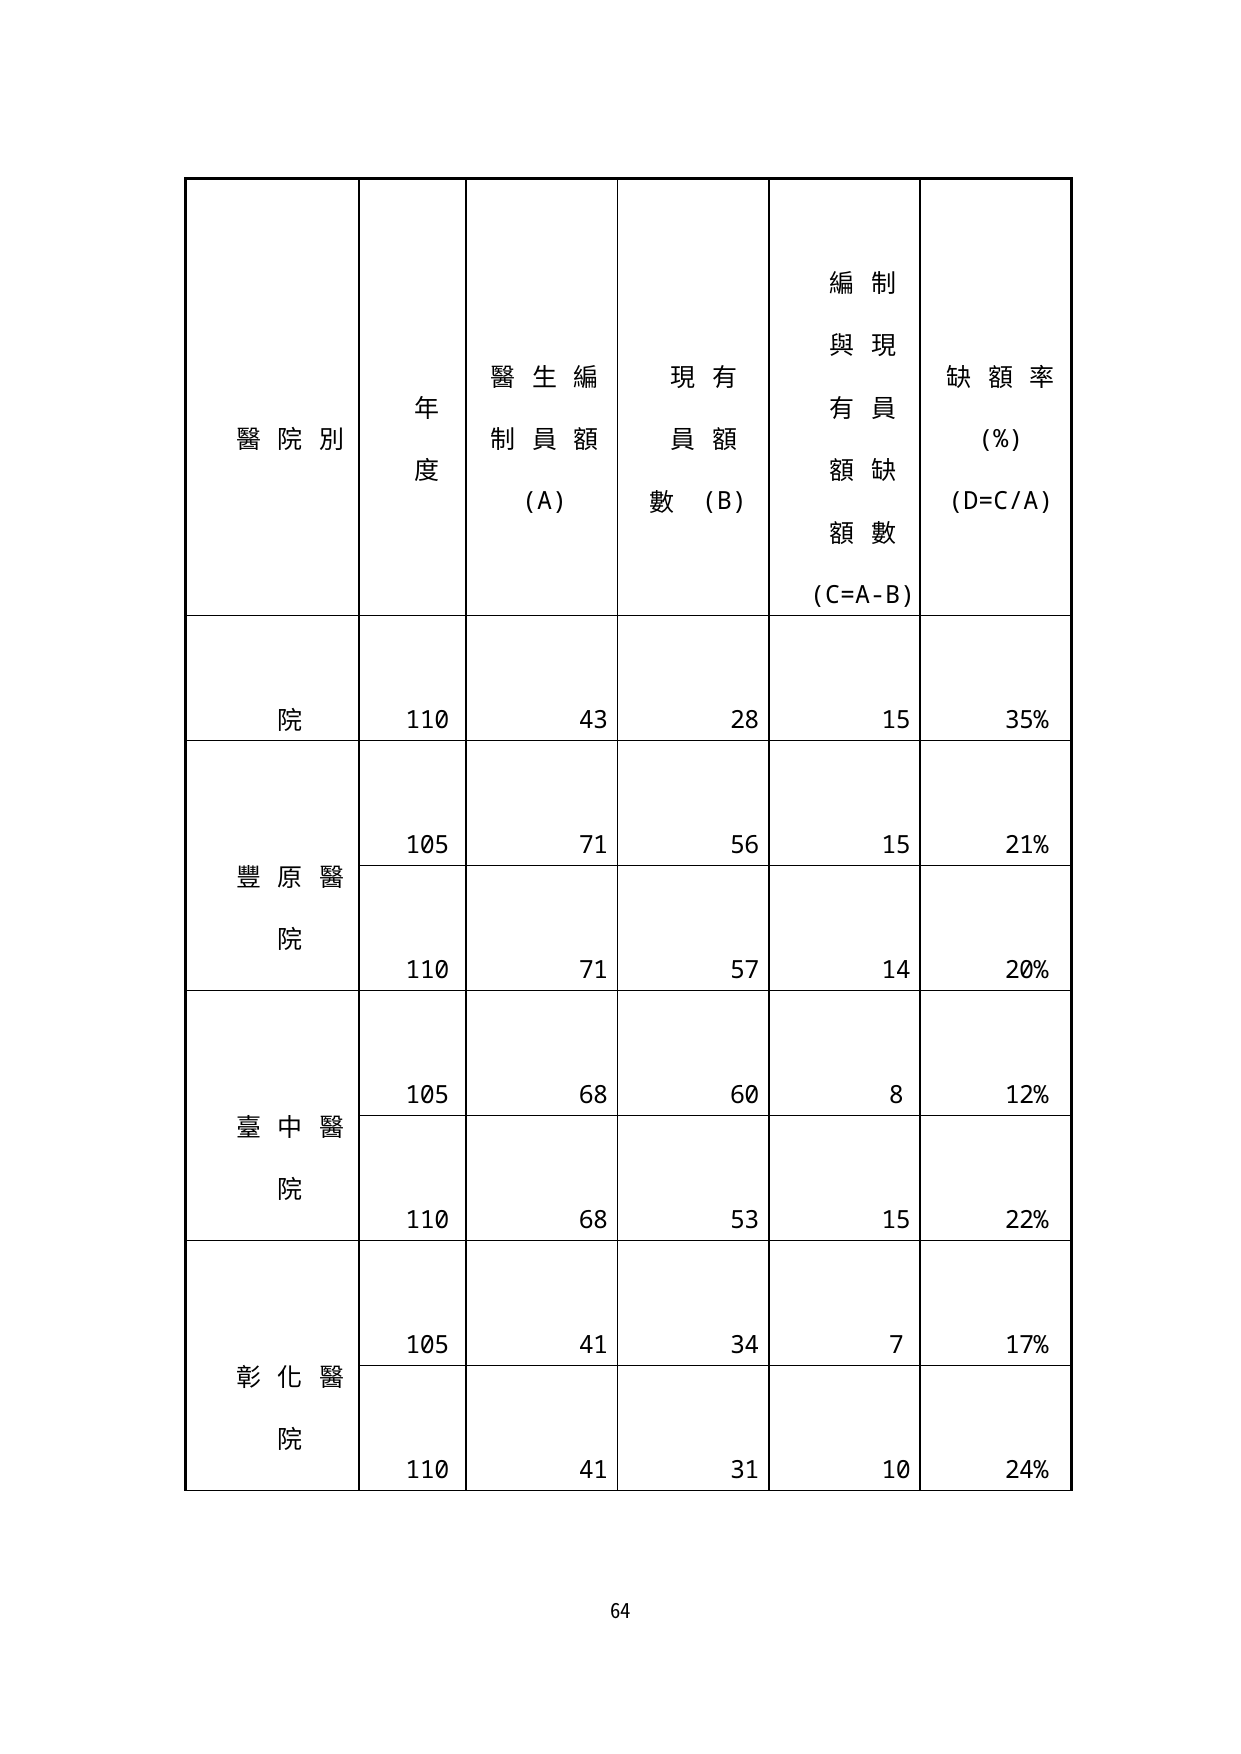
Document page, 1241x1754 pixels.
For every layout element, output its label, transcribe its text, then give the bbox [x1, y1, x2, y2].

table_cell 53 [618, 1116, 768, 1240]
table_cell 68 [467, 1116, 617, 1240]
table_cell 71 [467, 866, 617, 990]
table_header 年度 [360, 180, 465, 615]
table_cell 110 [360, 1116, 465, 1240]
table_cell 31 [618, 1366, 768, 1490]
table_cell 15 [770, 616, 919, 740]
table_cell 110 [360, 866, 465, 990]
table_cell 15 [770, 1116, 919, 1240]
table_cell 68 [467, 991, 617, 1115]
table_header 編制與現有員額缺額數(C=A-B) [770, 180, 919, 615]
table_cell 24% [921, 1366, 1070, 1490]
table_cell 彰化醫院 [187, 1241, 358, 1490]
table_cell 34 [618, 1241, 768, 1365]
table_cell 41 [467, 1241, 617, 1365]
table_cell 105 [360, 1241, 465, 1365]
table_header 醫生編制員額(A) [467, 180, 617, 615]
table_cell 41 [467, 1366, 617, 1490]
table_cell 14 [770, 866, 919, 990]
table_header 現有員額數(B) [618, 180, 768, 615]
table_cell 15 [770, 741, 919, 865]
table_cell 28 [618, 616, 768, 740]
table_cell 12% [921, 991, 1070, 1115]
table_cell 17% [921, 1241, 1070, 1365]
table_cell 臺中醫院 [187, 991, 358, 1240]
table_cell 22% [921, 1116, 1070, 1240]
table_cell 35% [921, 616, 1070, 740]
table_cell 105 [360, 991, 465, 1115]
table_cell 8 [770, 991, 919, 1115]
table_cell 21% [921, 741, 1070, 865]
table_header 缺額率(%) (D=C/A) [921, 180, 1070, 615]
table_cell 57 [618, 866, 768, 990]
table_cell 43 [467, 616, 617, 740]
table_cell 105 [360, 741, 465, 865]
table_cell 20% [921, 866, 1070, 990]
table_cell 110 [360, 616, 465, 740]
table_cell 10 [770, 1366, 919, 1490]
table_header 醫院別 [187, 180, 358, 615]
table_cell 56 [618, 741, 768, 865]
table_cell 7 [770, 1241, 919, 1365]
table_cell 110 [360, 1366, 465, 1490]
table_cell 豐原醫院 [187, 741, 358, 990]
table_cell 院 [187, 616, 358, 740]
table_cell 71 [467, 741, 617, 865]
table_cell 60 [618, 991, 768, 1115]
